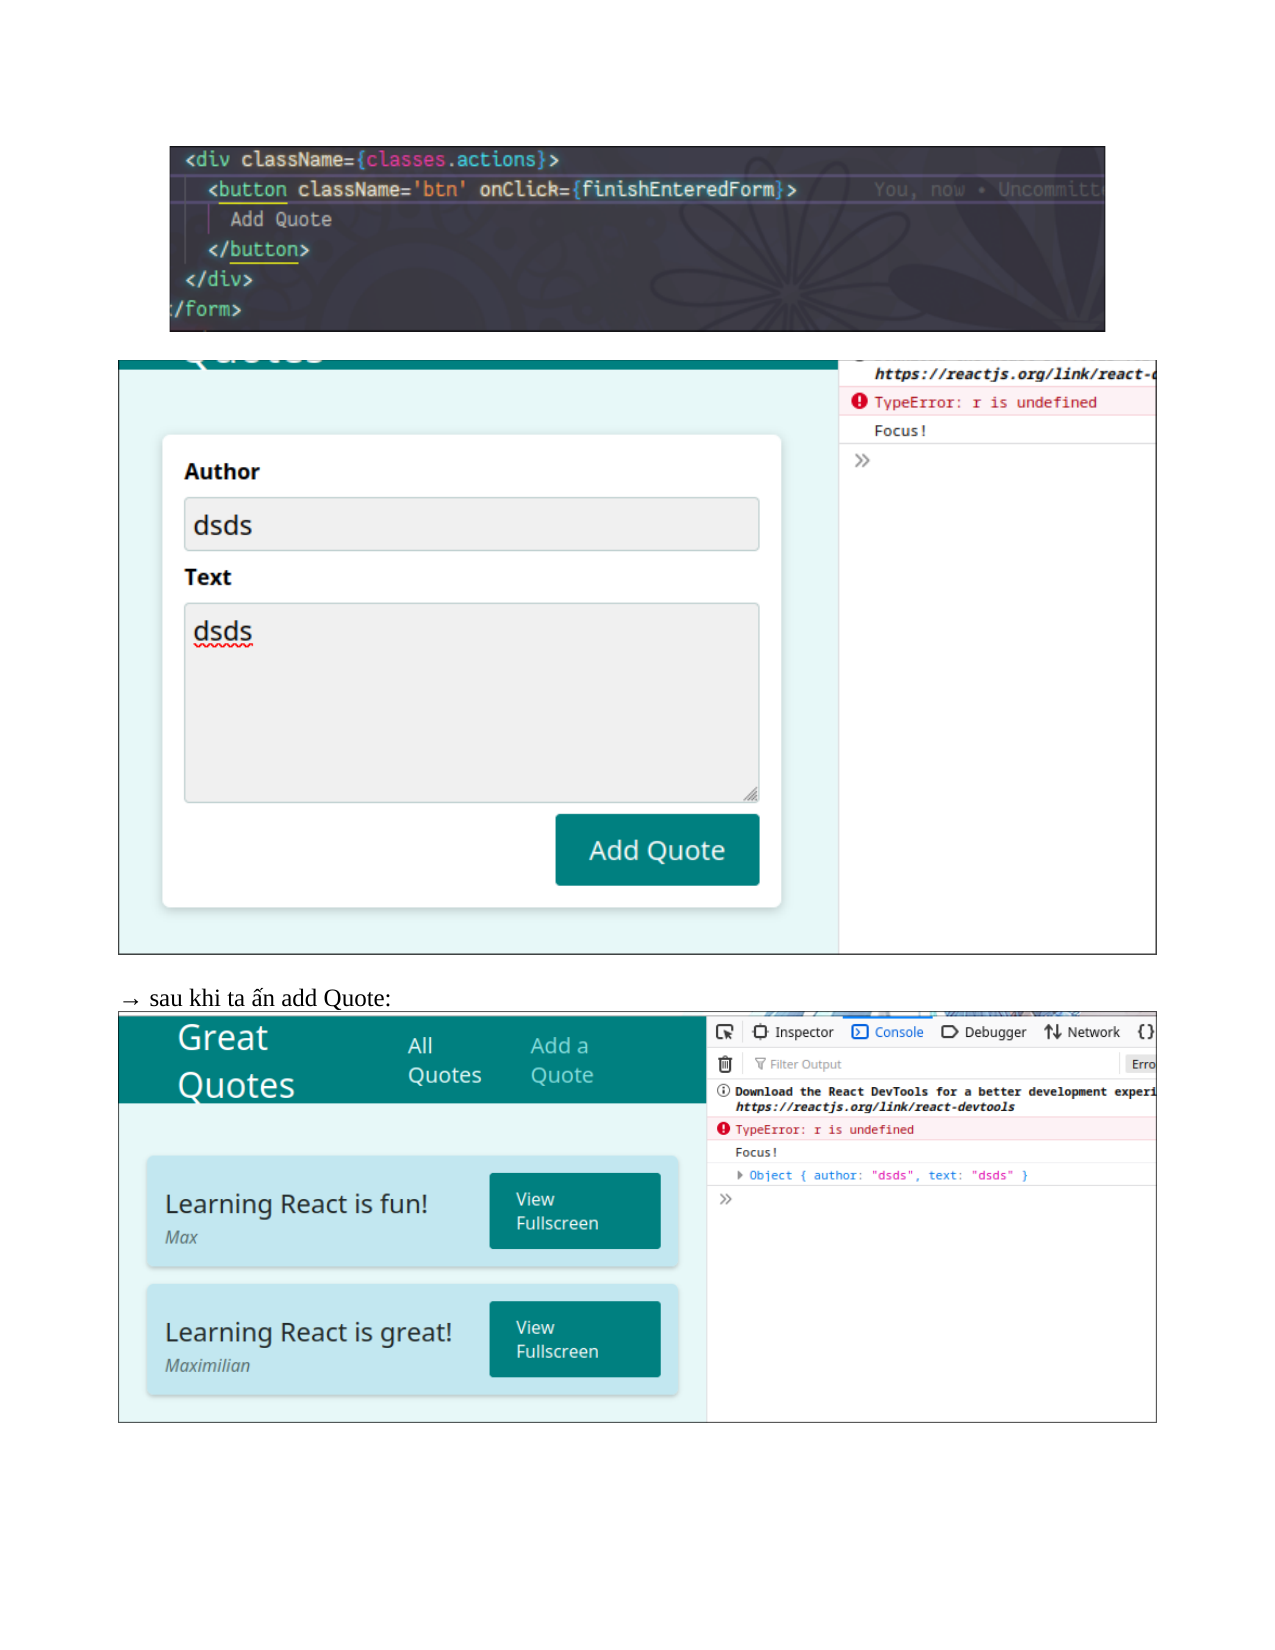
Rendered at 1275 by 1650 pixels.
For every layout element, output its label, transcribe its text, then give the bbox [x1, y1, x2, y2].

text → sau khi ta ấn add Quote: [118, 983, 1157, 1011]
picture [118, 1011, 1157, 1423]
picture [118, 360, 1157, 955]
picture [169, 146, 1106, 332]
